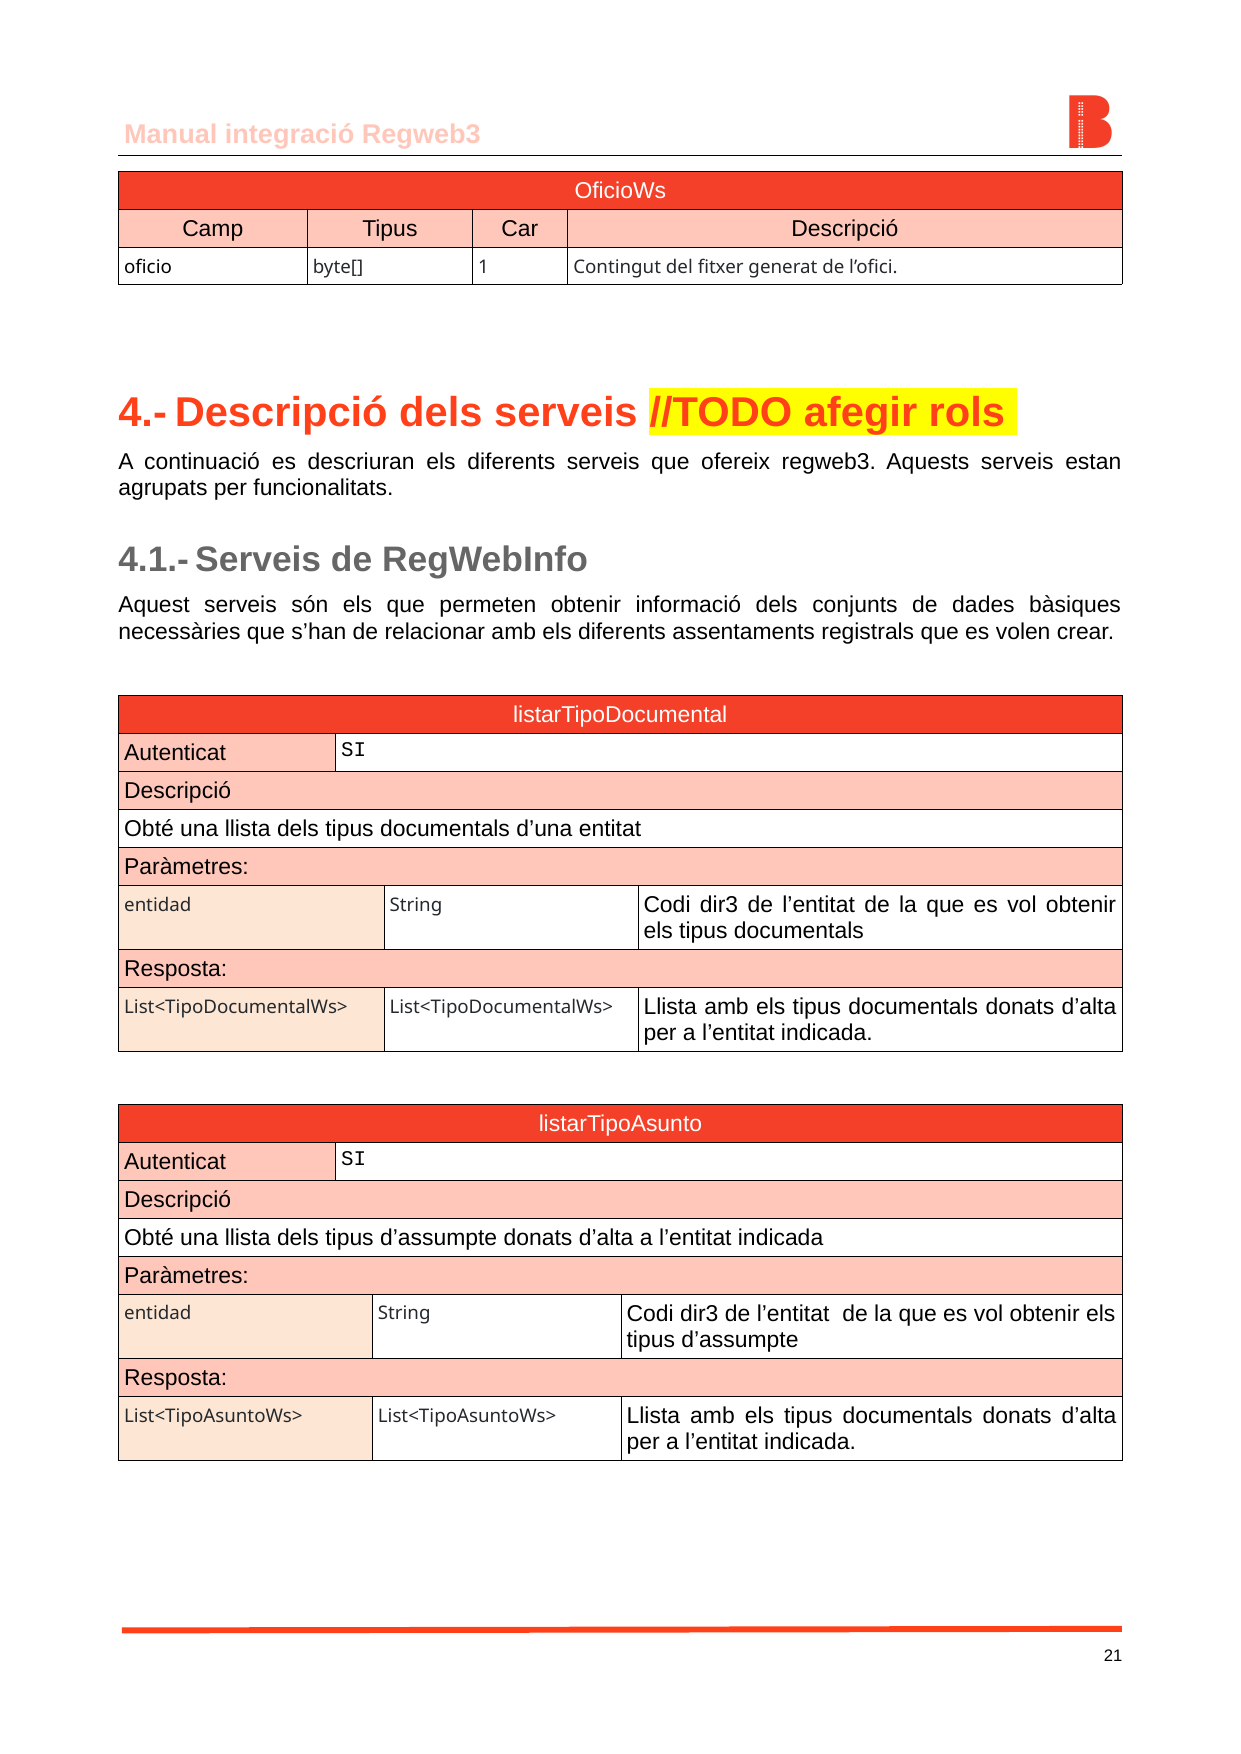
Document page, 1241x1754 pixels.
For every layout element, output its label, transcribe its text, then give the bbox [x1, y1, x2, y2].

table_cell Codi dir3 de l’entitat de la que es vol obtenir els tipus documentals [639, 886, 1122, 949]
table_cell Paràmetres: [119, 1257, 1122, 1294]
table_cell entidad [119, 886, 384, 949]
table_cell SI [336, 1143, 1122, 1180]
picture [1063, 94, 1117, 150]
table_cell Descripció [568, 210, 1122, 247]
table_cell 1 [473, 248, 567, 284]
table_cell String [373, 1295, 621, 1358]
table_cell Autenticat [119, 734, 335, 771]
table_cell Llista amb els tipus documentals donats d’alta per a l’entitat indicada. [639, 988, 1122, 1051]
table_cell List<TipoAsuntoWs> [373, 1397, 621, 1460]
text Aquest serveis són els que permeten obtenir informació dels conjunts de dades bàsiques necessàries que s’han de relacionar amb els diferents assentaments registrals que es volen crear. [118, 591, 1122, 644]
table_cell Obté una llista dels tipus documentals d’una entitat [119, 810, 1122, 847]
table_cell Resposta: [119, 950, 1122, 987]
table_cell Obté una llista dels tipus d’assumpte donats d’alta a l’entitat indicada [119, 1219, 1122, 1256]
table_cell Resposta: [119, 1359, 1122, 1396]
table_cell Autenticat [119, 1143, 335, 1180]
table_cell oficio [119, 248, 307, 284]
table_header OficioWs [119, 172, 1122, 209]
table_cell Camp [119, 210, 307, 247]
table_cell Llista amb els tipus documentals donats d’alta per a l’entitat indicada. [622, 1397, 1122, 1460]
table_cell Contingut del fitxer generat de l’ofici. [568, 248, 1122, 284]
table_cell Descripció [119, 772, 1122, 809]
table_cell Tipus [308, 210, 472, 247]
table_cell List<TipoDocumentalWs> [119, 988, 384, 1051]
table_cell String [385, 886, 638, 949]
subtitle Serveis de RegWebInfo [118, 538, 1122, 579]
table_cell SI [336, 734, 1122, 771]
table_cell Codi dir3 de l’entitat de la que es vol obtenir els tipus d’assumpte [622, 1295, 1122, 1358]
table_cell List<TipoAsuntoWs> [119, 1397, 372, 1460]
table_cell Descripció [119, 1181, 1122, 1218]
table_header listarTipoAsunto [119, 1105, 1122, 1142]
subtitle Descripció dels serveis //TODO afegir rols [118, 387, 1122, 435]
table_cell Car [473, 210, 567, 247]
table_cell List<TipoDocumentalWs> [385, 988, 638, 1051]
text A continuació es descriuran els diferents serveis que ofereix regweb3. Aquests serveis estan agrupats per funcionalitats. [118, 448, 1122, 501]
table_header listarTipoDocumental [119, 696, 1122, 733]
table_cell byte[] [308, 248, 472, 284]
table_cell Paràmetres: [119, 848, 1122, 885]
table_cell entidad [119, 1295, 372, 1358]
